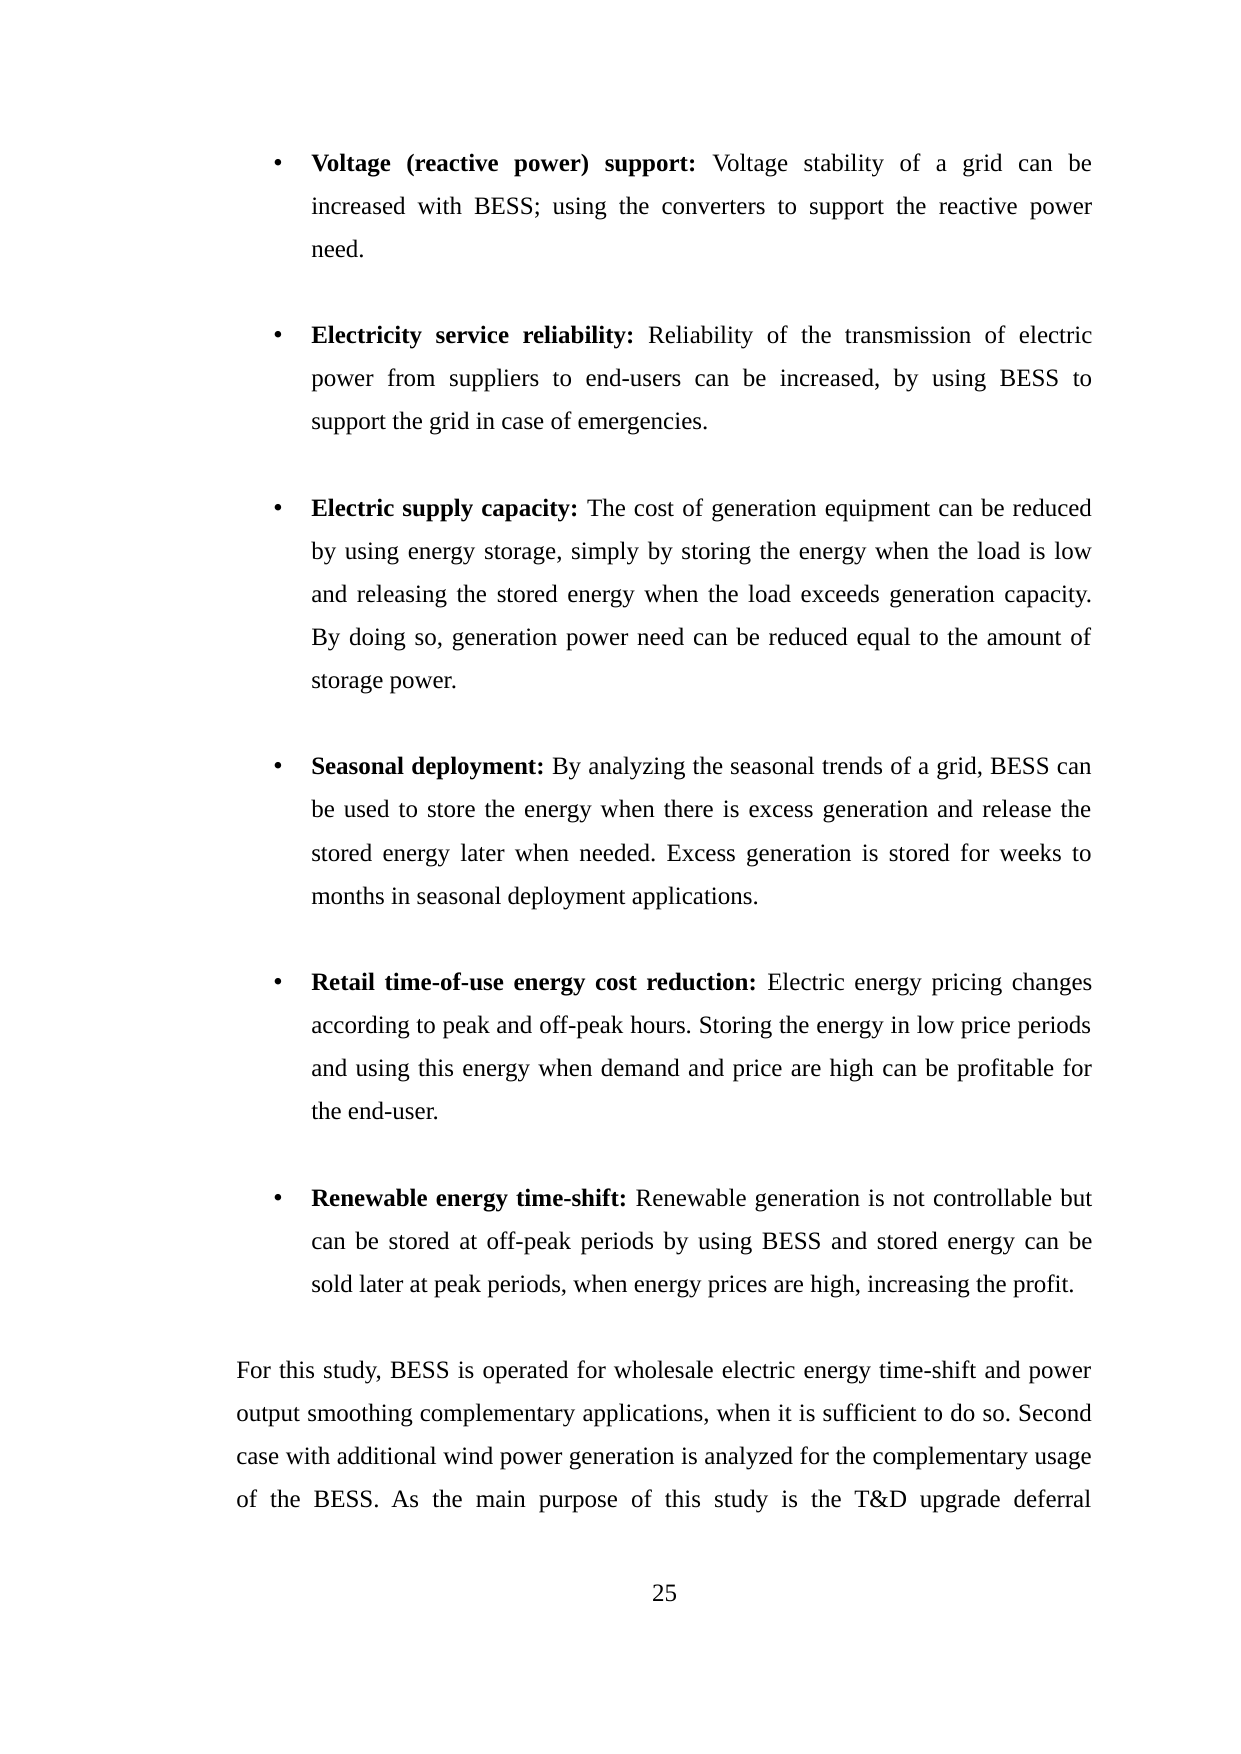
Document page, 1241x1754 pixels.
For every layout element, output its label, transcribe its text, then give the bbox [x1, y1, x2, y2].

text For this study, BESS is operated for wholesale electric energy time-shift and power output smoothing complementary applications, when it is sufficient to do so. Second case with additional wind power generation is analyzed for the complementary usage of the BESS. As the main purpose of this study is the T&D upgrade deferral [236, 1355, 1093, 1513]
list Voltage (reactive power) support: Voltage stability of a grid can be increased with BESS; using the converters to support the reactive power need. [273, 148, 1093, 263]
list Electric supply capacity: The cost of generation equipment can be reduced by using energy storage, simply by storing the energy when the load is low and releasing the stored energy when the load exceeds generation capacity. By doing so, generation power need can be reduced equal to the amount of storage power. [273, 493, 1093, 694]
list Electricity service reliability: Reliability of the transmission of electric power from suppliers to end-users can be increased, by using BESS to support the grid in case of emergencies. [273, 320, 1093, 435]
list Renewable energy time-shift: Renewable generation is not controllable but can be stored at off-peak periods by using BESS and stored energy can be sold later at peak periods, when energy prices are high, increasing the profit. [273, 1183, 1093, 1298]
list Seasonal deployment: By analyzing the seasonal trends of a grid, BESS can be used to store the energy when there is excess generation and release the stored energy later when needed. Excess generation is stored for weeks to months in seasonal deployment applications. [273, 751, 1093, 909]
list Retail time-of-use energy cost reduction: Electric energy pricing changes according to peak and off-peak hours. Storing the energy in low price periods and using this energy when demand and price are high can be profitable for the end-user. [273, 967, 1093, 1125]
